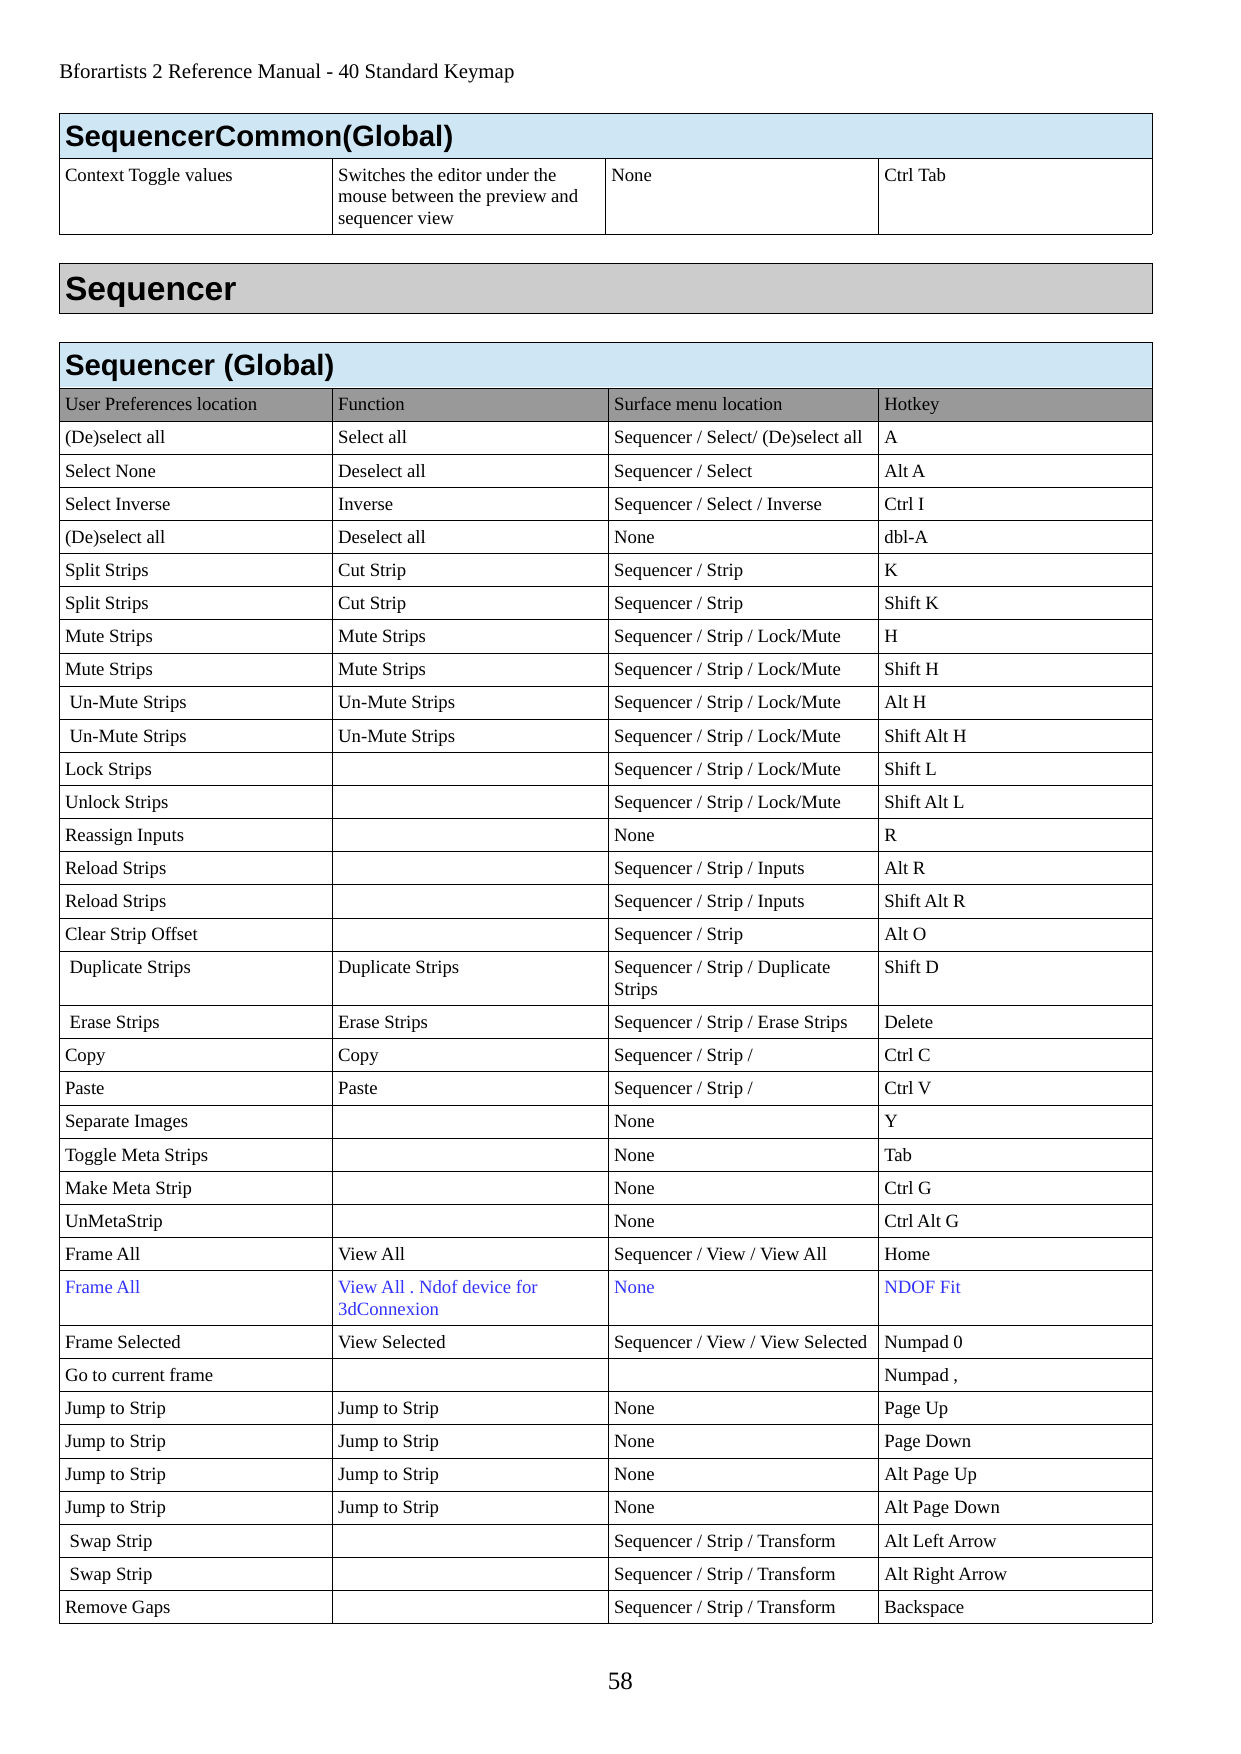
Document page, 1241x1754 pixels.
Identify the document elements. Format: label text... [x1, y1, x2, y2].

table_cell Sequencer / Strip / Lock/Mute [609, 620, 878, 652]
table_cell Context Toggle values [60, 159, 332, 234]
table_cell Sequencer / Strip / Transform [609, 1591, 878, 1623]
table_cell Y [879, 1106, 1152, 1138]
table_cell UnMetaStrip [60, 1205, 332, 1237]
table_cell Lock Strips [60, 753, 332, 785]
table_cell Copy [60, 1039, 332, 1071]
table_cell Reload Strips [60, 885, 332, 917]
table_cell A [879, 422, 1152, 454]
table_header Sequencer [60, 264, 1152, 313]
table_cell None [609, 1271, 878, 1325]
table_cell Alt Page Down [879, 1492, 1152, 1524]
table_cell None [609, 521, 878, 553]
table_cell Ctrl C [879, 1039, 1152, 1071]
table_cell Frame All [60, 1238, 332, 1270]
table_cell None [609, 1392, 878, 1424]
table_cell K [879, 554, 1152, 586]
table_cell Reassign Inputs [60, 819, 332, 851]
table_cell Sequencer / Select [609, 455, 878, 487]
table_cell Sequencer / Strip / Lock/Mute [609, 654, 878, 686]
table_cell [333, 753, 608, 785]
table_cell Shift D [879, 952, 1152, 1005]
table_cell [609, 1359, 878, 1391]
table_cell View All . Ndof device for 3dConnexion [333, 1271, 608, 1325]
table_cell Ctrl Alt G [879, 1205, 1152, 1237]
table_cell Make Meta Strip [60, 1172, 332, 1204]
table_cell Un-Mute Strips [333, 720, 608, 752]
table_cell [333, 1525, 608, 1557]
table_cell Delete [879, 1006, 1152, 1038]
table_cell Tab [879, 1139, 1152, 1171]
table_cell Select None [60, 455, 332, 487]
table_cell [333, 1591, 608, 1623]
table_cell Clear Strip Offset [60, 919, 332, 951]
table_cell Numpad 0 [879, 1326, 1152, 1358]
table_cell Alt A [879, 455, 1152, 487]
table_cell Mute Strips [60, 620, 332, 652]
table_cell Un-Mute Strips [60, 687, 332, 719]
table_cell [333, 1139, 608, 1171]
table_cell Unlock Strips [60, 786, 332, 818]
table_cell Home [879, 1238, 1152, 1270]
table_cell Sequencer / Strip [609, 919, 878, 951]
table_cell Sequencer / Strip [609, 587, 878, 619]
table_cell Duplicate Strips [60, 952, 332, 1005]
table_cell R [879, 819, 1152, 851]
table_cell Frame All [60, 1271, 332, 1325]
table_cell Sequencer / View / View Selected [609, 1326, 878, 1358]
table_cell None [606, 159, 878, 234]
table_cell Reload Strips [60, 852, 332, 884]
table_cell Sequencer / Strip / Transform [609, 1525, 878, 1557]
table_cell Ctrl G [879, 1172, 1152, 1204]
table_cell None [609, 1139, 878, 1171]
table_cell Jump to Strip [333, 1492, 608, 1524]
table_cell Separate Images [60, 1106, 332, 1138]
table_cell Remove Gaps [60, 1591, 332, 1623]
table_cell None [609, 1106, 878, 1138]
table_header SequencerCommon(Global) [60, 114, 1152, 158]
table_cell Shift Alt L [879, 786, 1152, 818]
table_cell Jump to Strip [333, 1392, 608, 1424]
table_cell Alt Page Up [879, 1459, 1152, 1491]
table_cell Alt Left Arrow [879, 1525, 1152, 1557]
table_cell Alt Right Arrow [879, 1558, 1152, 1590]
table_cell None [609, 1172, 878, 1204]
table_cell Jump to Strip [60, 1492, 332, 1524]
table_cell Un-Mute Strips [333, 687, 608, 719]
table_cell [333, 1359, 608, 1391]
table_cell Sequencer / View / View All [609, 1238, 878, 1270]
table_cell None [609, 1459, 878, 1491]
table_cell Backspace [879, 1591, 1152, 1623]
table_cell [333, 1172, 608, 1204]
table_cell Page Up [879, 1392, 1152, 1424]
table_cell Shift K [879, 587, 1152, 619]
table_cell None [609, 1205, 878, 1237]
table_cell Sequencer / Strip / Lock/Mute [609, 720, 878, 752]
table_cell Go to current frame [60, 1359, 332, 1391]
table_cell Mute Strips [333, 654, 608, 686]
table_cell (De)select all [60, 422, 332, 454]
table_cell Erase Strips [333, 1006, 608, 1038]
table_cell Jump to Strip [60, 1459, 332, 1491]
table_cell Sequencer / Strip / Transform [609, 1558, 878, 1590]
table_cell Numpad , [879, 1359, 1152, 1391]
table_cell Sequencer / Strip [609, 554, 878, 586]
table_cell Duplicate Strips [333, 952, 608, 1005]
table_cell Erase Strips [60, 1006, 332, 1038]
table_cell Switches the editor under the mouse between the preview and sequencer view [333, 159, 605, 234]
table_cell Alt H [879, 687, 1152, 719]
table_cell Swap Strip [60, 1558, 332, 1590]
table_cell Sequencer / Strip / [609, 1039, 878, 1071]
table_cell None [609, 1425, 878, 1457]
table_cell Split Strips [60, 587, 332, 619]
table_cell Ctrl Tab [879, 159, 1152, 234]
table_cell (De)select all [60, 521, 332, 553]
table_cell Un-Mute Strips [60, 720, 332, 752]
table_cell [333, 885, 608, 917]
table_cell [333, 852, 608, 884]
table_cell Ctrl I [879, 488, 1152, 520]
table_cell Shift Alt H [879, 720, 1152, 752]
table_cell Sequencer / Strip / Lock/Mute [609, 753, 878, 785]
table_header Sequencer (Global) [60, 343, 1152, 387]
table_cell View All [333, 1238, 608, 1270]
table_cell [333, 919, 608, 951]
table_cell Deselect all [333, 455, 608, 487]
table_cell Cut Strip [333, 554, 608, 586]
table_cell Sequencer / Strip / Inputs [609, 852, 878, 884]
table_cell Function [333, 389, 608, 421]
table_cell Hotkey [879, 389, 1152, 421]
table_cell [333, 1205, 608, 1237]
table_cell View Selected [333, 1326, 608, 1358]
table_cell Toggle Meta Strips [60, 1139, 332, 1171]
table_cell Split Strips [60, 554, 332, 586]
table_cell None [609, 819, 878, 851]
table_cell Copy [333, 1039, 608, 1071]
table_cell [333, 1106, 608, 1138]
table_cell Mute Strips [60, 654, 332, 686]
table_cell Shift H [879, 654, 1152, 686]
table_cell [333, 1558, 608, 1590]
table_cell Sequencer / Select/ (De)select all [609, 422, 878, 454]
table_cell None [609, 1492, 878, 1524]
table_cell Jump to Strip [333, 1459, 608, 1491]
table_cell User Preferences location [60, 389, 332, 421]
table_cell Shift L [879, 753, 1152, 785]
table_cell Sequencer / Strip / Inputs [609, 885, 878, 917]
table_cell Jump to Strip [60, 1392, 332, 1424]
table_cell Cut Strip [333, 587, 608, 619]
table_cell Mute Strips [333, 620, 608, 652]
table_cell Swap Strip [60, 1525, 332, 1557]
table_cell Alt O [879, 919, 1152, 951]
table_cell Sequencer / Select / Inverse [609, 488, 878, 520]
table_cell H [879, 620, 1152, 652]
table_cell Sequencer / Strip / Lock/Mute [609, 786, 878, 818]
table_cell Sequencer / Strip / Erase Strips [609, 1006, 878, 1038]
table_cell Select all [333, 422, 608, 454]
table_cell Sequencer / Strip / [609, 1072, 878, 1104]
table_cell dbl-A [879, 521, 1152, 553]
table_cell Frame Selected [60, 1326, 332, 1358]
table_cell Sequencer / Strip / Duplicate Strips [609, 952, 878, 1005]
table_cell Sequencer / Strip / Lock/Mute [609, 687, 878, 719]
table_cell Jump to Strip [60, 1425, 332, 1457]
table_cell Shift Alt R [879, 885, 1152, 917]
table_cell Jump to Strip [333, 1425, 608, 1457]
table_cell NDOF Fit [879, 1271, 1152, 1325]
table_cell Select Inverse [60, 488, 332, 520]
table_cell [333, 786, 608, 818]
table_cell [333, 819, 608, 851]
table_cell Page Down [879, 1425, 1152, 1457]
table_cell Alt R [879, 852, 1152, 884]
table_cell Paste [333, 1072, 608, 1104]
table_cell Inverse [333, 488, 608, 520]
table_cell Surface menu location [609, 389, 878, 421]
table_cell Paste [60, 1072, 332, 1104]
table_cell Ctrl V [879, 1072, 1152, 1104]
table_cell Deselect all [333, 521, 608, 553]
